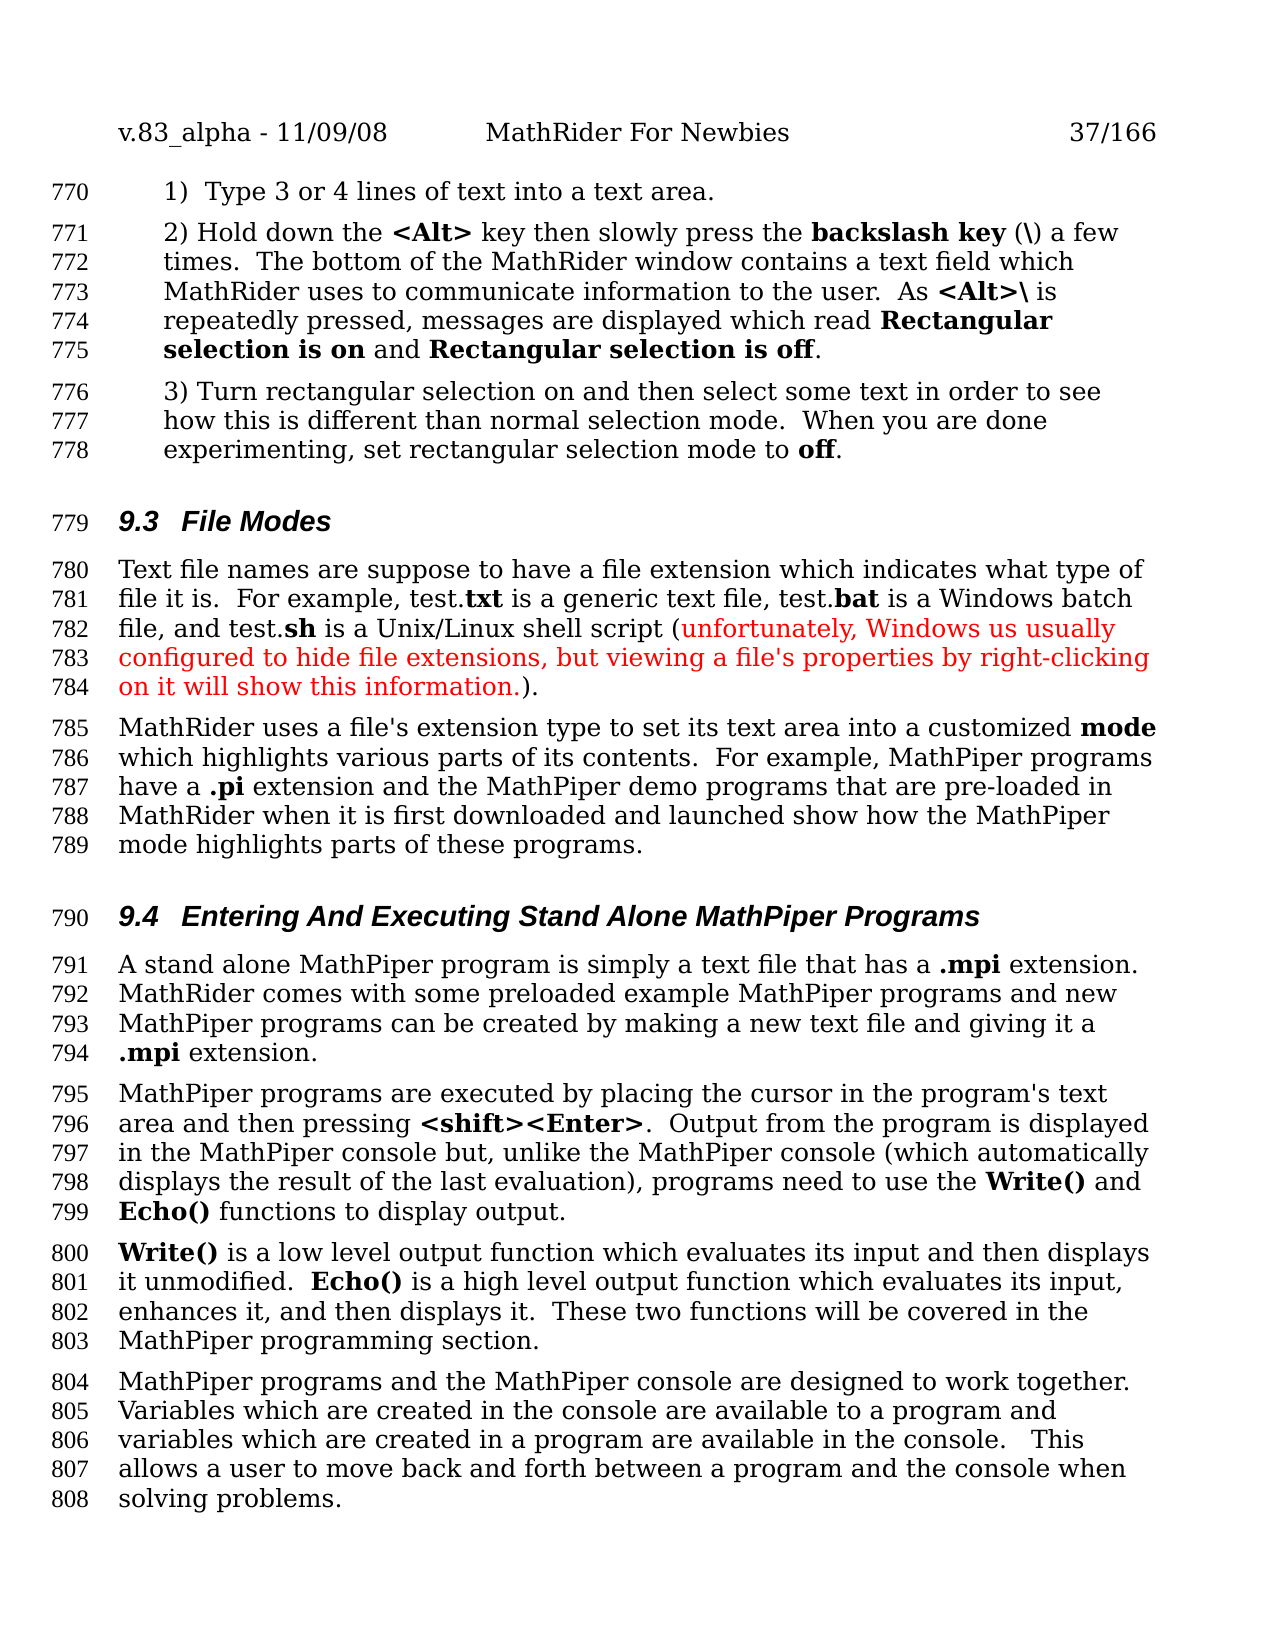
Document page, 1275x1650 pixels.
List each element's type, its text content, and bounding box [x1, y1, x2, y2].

subtitle Entering And Executing Stand Alone MathPiper Programs [118, 899, 1157, 932]
text MathPiper programs are executed by placing the cursor in the program's text area and then pressing <shift><Enter>. Output from the program is displayed in the MathPiper console but, unlike the MathPiper console (which automatically displays the result of the last evaluation), programs need to use the Write() and Echo() functions to display output. [118, 1079, 1157, 1226]
text MathPiper programs and the MathPiper console are designed to work together. Variables which are created in the console are available to a program and variables which are created in a program are available in the console. This allows a user to move back and forth between a program and the console when solving problems. [118, 1367, 1157, 1513]
text 2) Hold down the <Alt> key then slowly press the backslash key (\) a few times. The bottom of the MathRider window contains a text field which MathRider uses to communicate information to the user. As <Alt>\ is repeatedly pressed, messages are displayed which read Rectangular selection is on and Rectangular selection is off. [163, 218, 1157, 365]
text A stand alone MathPiper program is simply a text file that has a .mpi extension. MathRider comes with some preloaded example MathPiper programs and new MathPiper programs can be created by making a new text file and giving it a .mpi extension. [118, 950, 1157, 1067]
text 3) Turn rectangular selection on and then select some text in order to see how this is different than normal selection mode. When you are done experimenting, set rectangular selection mode to off. [163, 377, 1157, 464]
text Write() is a low level output function which evaluates its input and then displays it unmodified. Echo() is a high level output function which evaluates its input, enhances it, and then displays it. These two functions will be covered in the MathPiper programming section. [118, 1238, 1157, 1355]
text Text file names are suppose to have a file extension which indicates what type of file it is. For example, test.txt is a generic text file, test.bat is a Windows batch file, and test.sh is a Unix/Linux shell script (unfortunately, Windows us usually configured to hide file extensions, but viewing a file's properties by right-clicking on it will show this information.). [118, 555, 1157, 701]
subtitle File Modes [118, 503, 1157, 537]
text MathRider uses a file's extension type to set its text area into a customized mode which highlights various parts of its contents. For example, MathPiper programs have a .pi extension and the MathPiper demo programs that are pre-loaded in MathRider when it is first downloaded and launched show how the MathPiper mode highlights parts of these programs. [118, 713, 1157, 860]
text 1) Type 3 or 4 lines of text into a text area. [163, 177, 1157, 206]
